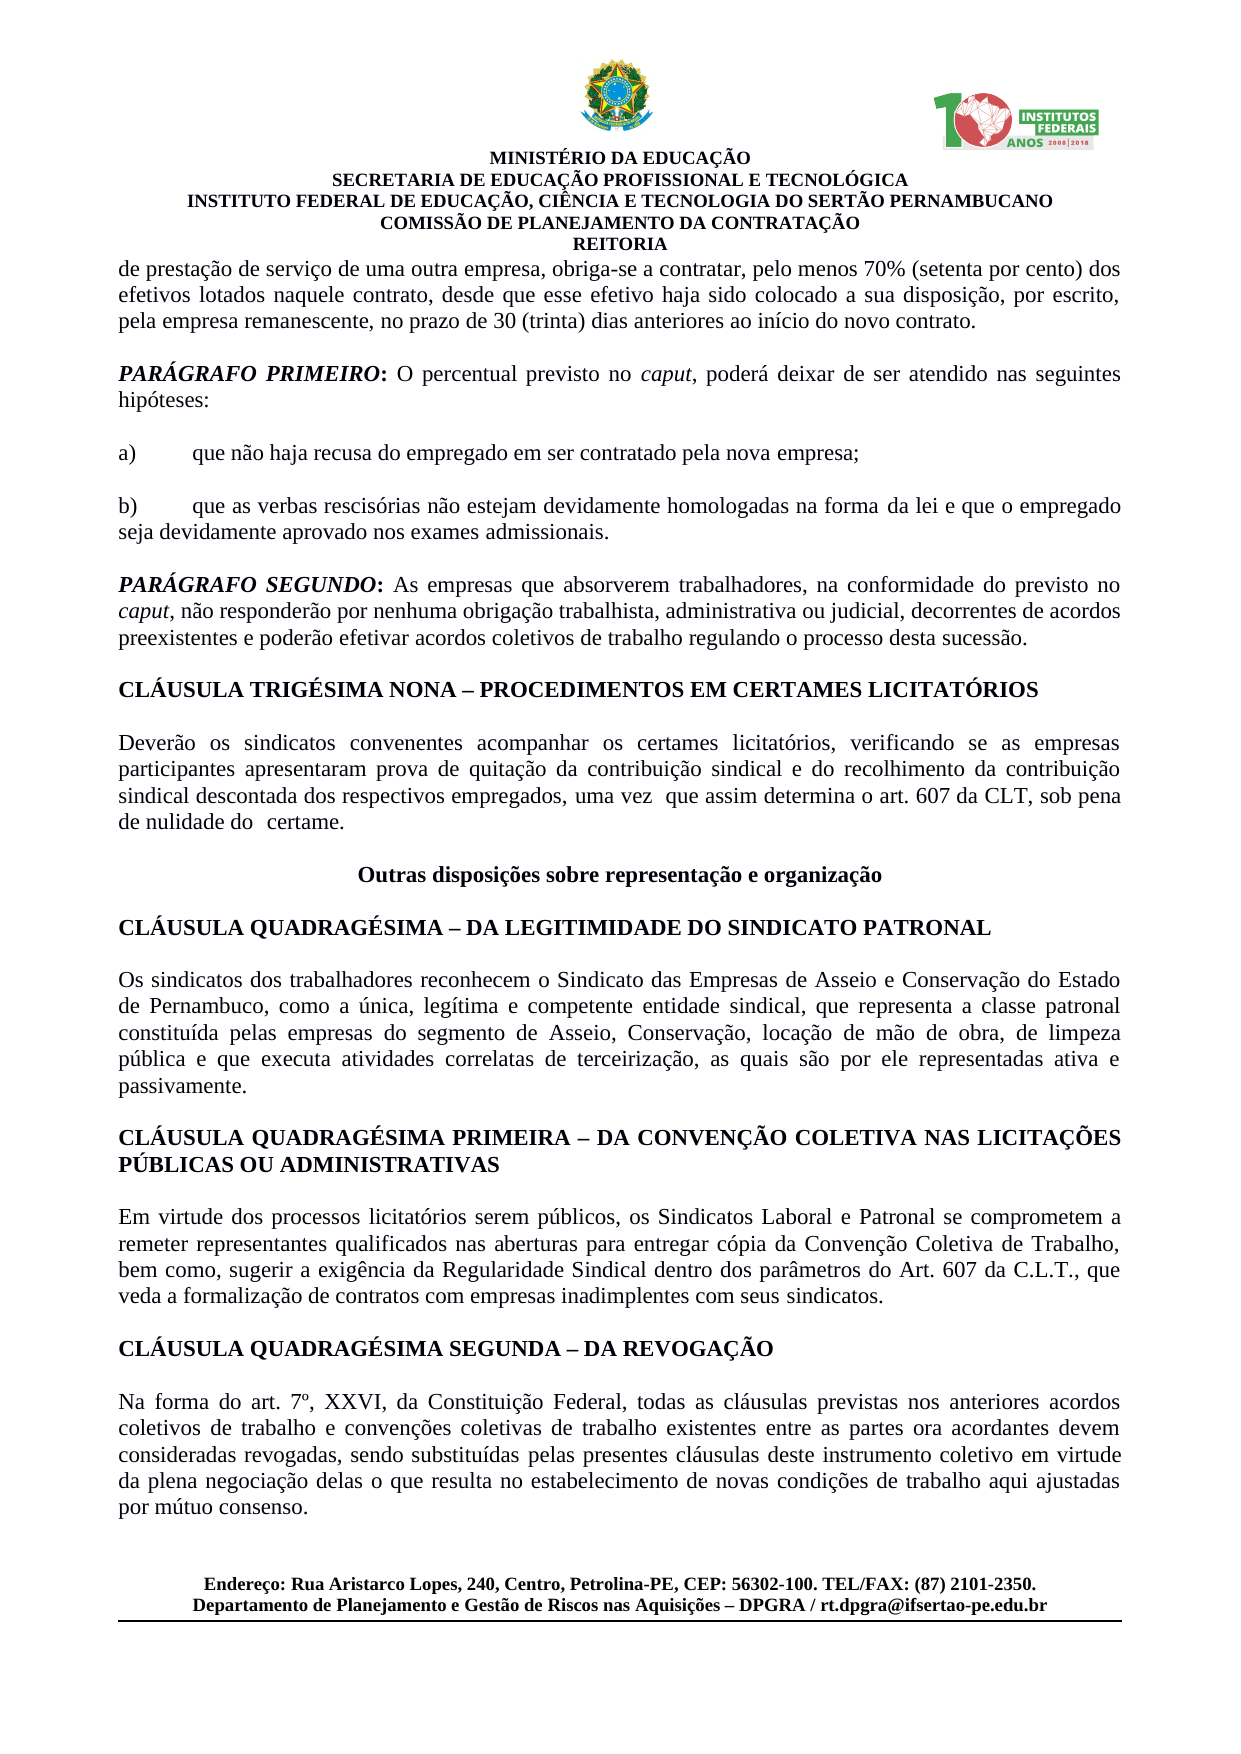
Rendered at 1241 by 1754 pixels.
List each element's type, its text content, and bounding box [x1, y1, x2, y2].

text CLÁUSULA TRIGÉSIMA NONA – PROCEDIMENTOS EM CERTAMES LICITATÓRIOS [118, 676, 1122, 703]
text CLÁUSULA QUADRAGÉSIMA – DA LEGITIMIDADE DO SINDICATO PATRONAL [118, 913, 1122, 940]
text PARÁGRAFO SEGUNDO: As empresas que absorverem trabalhadores, na conformidade do previsto no caput, não responderão por nenhuma obrigação trabalhista, administrativa ou judicial, decorrentes de acordos preexistentes e poderão efetivar acordos coletivos de trabalho regulando o processo desta sucessão. [118, 571, 1122, 650]
list que não haja recusa do empregado em ser contratado pela nova empresa; [118, 439, 1122, 466]
text Na forma do art. 7º, XXVI, da Constituição Federal, todas as cláusulas previstas nos anteriores acordos coletivos de trabalho e convenções coletivas de trabalho existentes entre as partes ora acordantes devem consideradas revogadas, sendo substituídas pelas presentes cláusulas deste instrumento coletivo em virtude da plena negociação delas o que resulta no estabelecimento de novas condições de trabalho aqui ajustadas por mútuo consenso. [118, 1388, 1122, 1520]
picture [933, 93, 1099, 150]
text CLÁUSULA QUADRAGÉSIMA PRIMEIRA – DA CONVENÇÃO COLETIVA NAS LICITAÇÕES PÚBLICAS OU ADMINISTRATIVAS [118, 1124, 1122, 1177]
text de prestação de serviço de uma outra empresa, obriga-se a contratar, pelo menos 70% (setenta por cento) dos efetivos lotados naquele contrato, desde que esse efetivo haja sido colocado a sua disposição, por escrito, pela empresa remanescente, no prazo de 30 (trinta) dias anteriores ao início do novo contrato. [118, 255, 1122, 334]
text Deverão os sindicatos convenentes acompanhar os certames licitatórios, verificando se as empresas participantes apresentaram prova de quitação da contribuição sindical e do recolhimento da contribuição sindical descontada dos respectivos empregados, uma vez que assim determina o art. 607 da CLT, sob pena de nulidade do certame. [118, 729, 1122, 834]
text Os sindicatos dos trabalhadores reconhecem o Sindicato das Empresas de Asseio e Conservação do Estado de Pernambuco, como a única, legítima e competente entidade sindical, que representa a classe patronal constituída pelas empresas do segmento de Asseio, Conservação, locação de mão de obra, de limpeza pública e que executa atividades correlatas de terceirização, as quais são por ele representadas ativa e passivamente. [118, 966, 1122, 1098]
text Outras disposições sobre representação e organização [118, 861, 1122, 887]
text CLÁUSULA QUADRAGÉSIMA SEGUNDA – DA REVOGAÇÃO [118, 1335, 1122, 1362]
list que as verbas rescisórias não estejam devidamente homologadas na forma da lei e que o empregado seja devidamente aprovado nos exames admissionais. [118, 492, 1122, 544]
picture [579, 58, 654, 132]
text PARÁGRAFO PRIMEIRO: O percentual previsto no caput, poderá deixar de ser atendido nas seguintes hipóteses: [118, 360, 1122, 413]
text Em virtude dos processos licitatórios serem públicos, os Sindicatos Laboral e Patronal se comprometem a remeter representantes qualificados nas aberturas para entregar cópia da Convenção Coletiva de Trabalho, bem como, sugerir a exigência da Regularidade Sindical dentro dos parâmetros do Art. 607 da C.L.T., que veda a formalização de contratos com empresas inadimplentes com seus sindicatos. [118, 1203, 1122, 1309]
